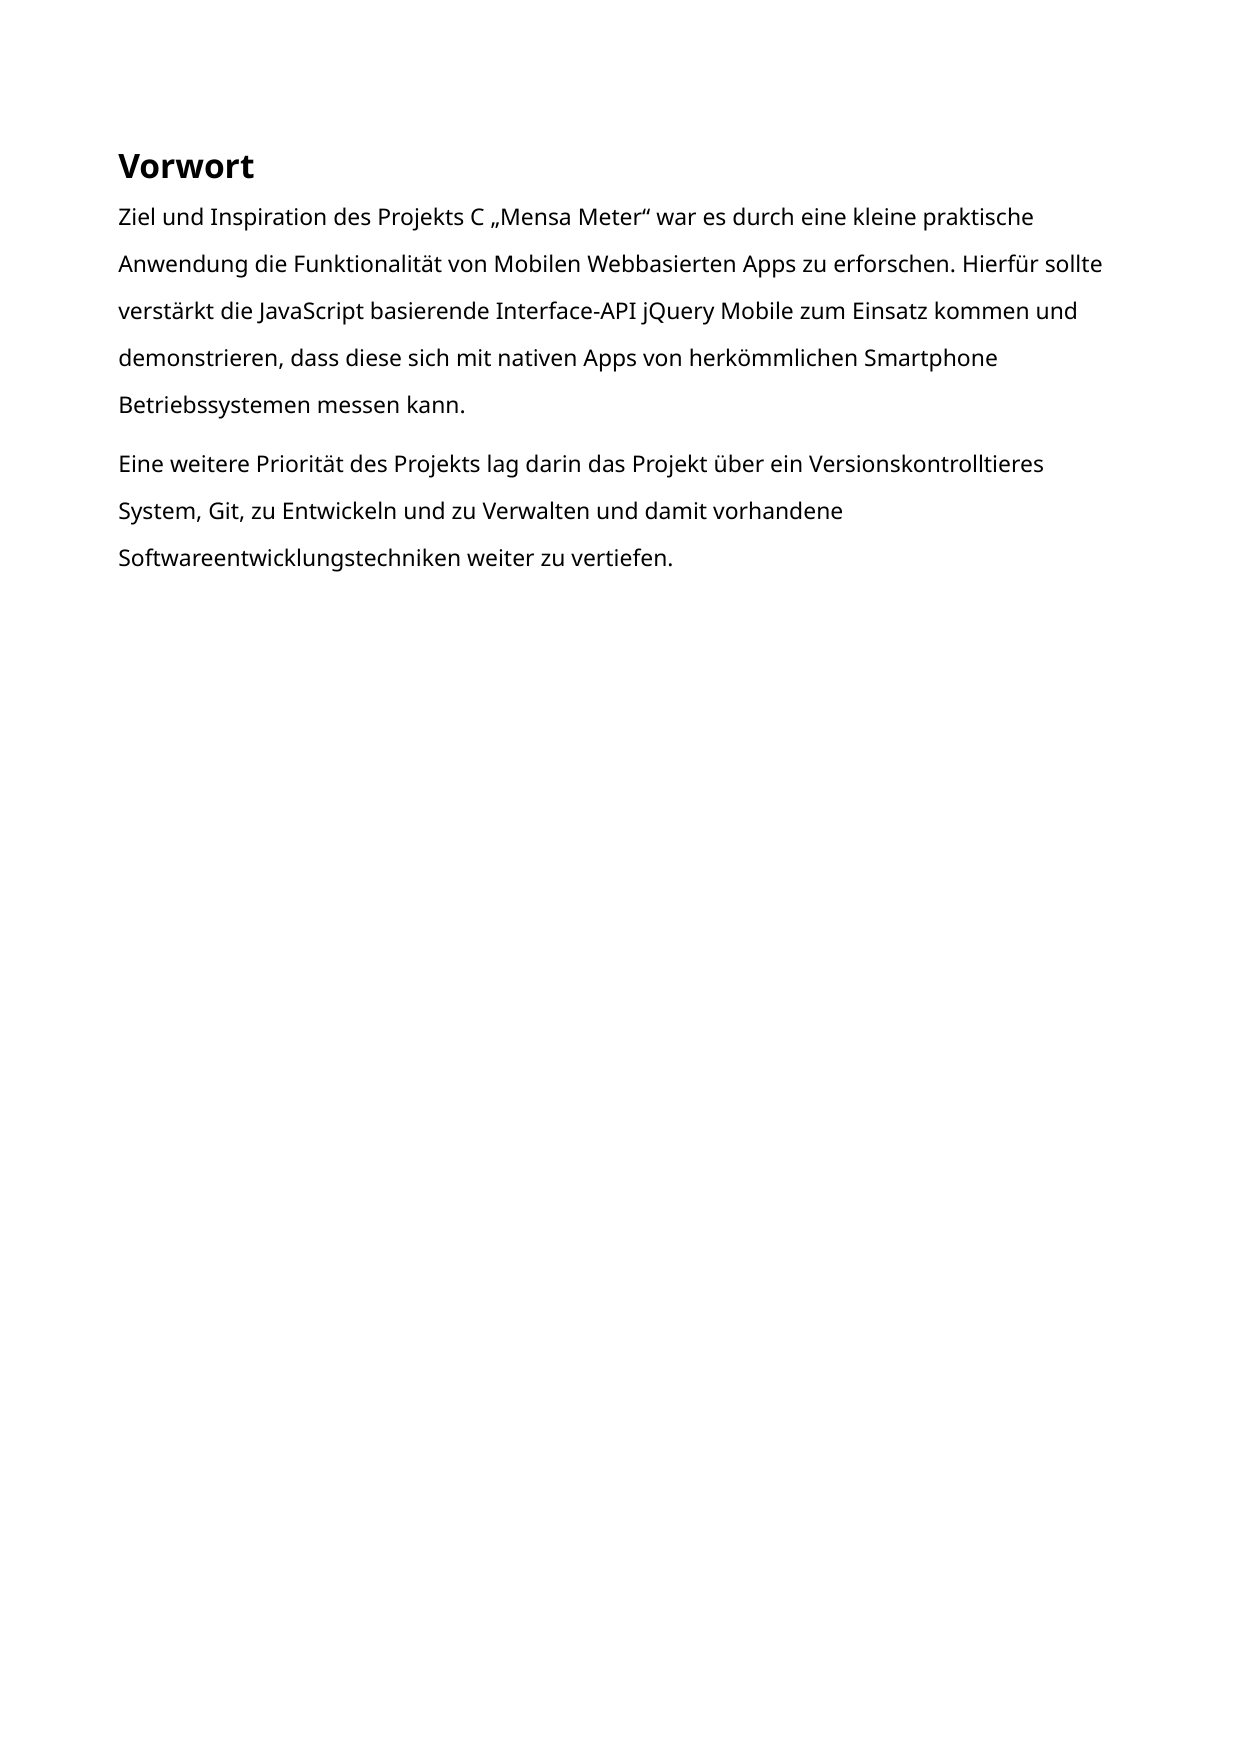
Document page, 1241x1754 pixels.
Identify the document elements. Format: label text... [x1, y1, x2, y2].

subtitle Vorwort [118, 143, 1122, 189]
text Eine weitere Priorität des Projekts lag darin das Projekt über ein Versionskontrolltieres System, Git, zu Entwickeln und zu Verwalten und damit vorhandene Softwareentwicklungstechniken weiter zu vertiefen. [118, 448, 1122, 573]
text Ziel und Inspiration des Projekts C „Mensa Meter“ war es durch eine kleine praktische Anwendung die Funktionalität von Mobilen Webbasierten Apps zu erforschen. Hierfür sollte verstärkt die JavaScript basierende Interface-API jQuery Mobile zum Einsatz kommen und demonstrieren, dass diese sich mit nativen Apps von herkömmlichen Smartphone Betriebssystemen messen kann. [118, 201, 1122, 420]
